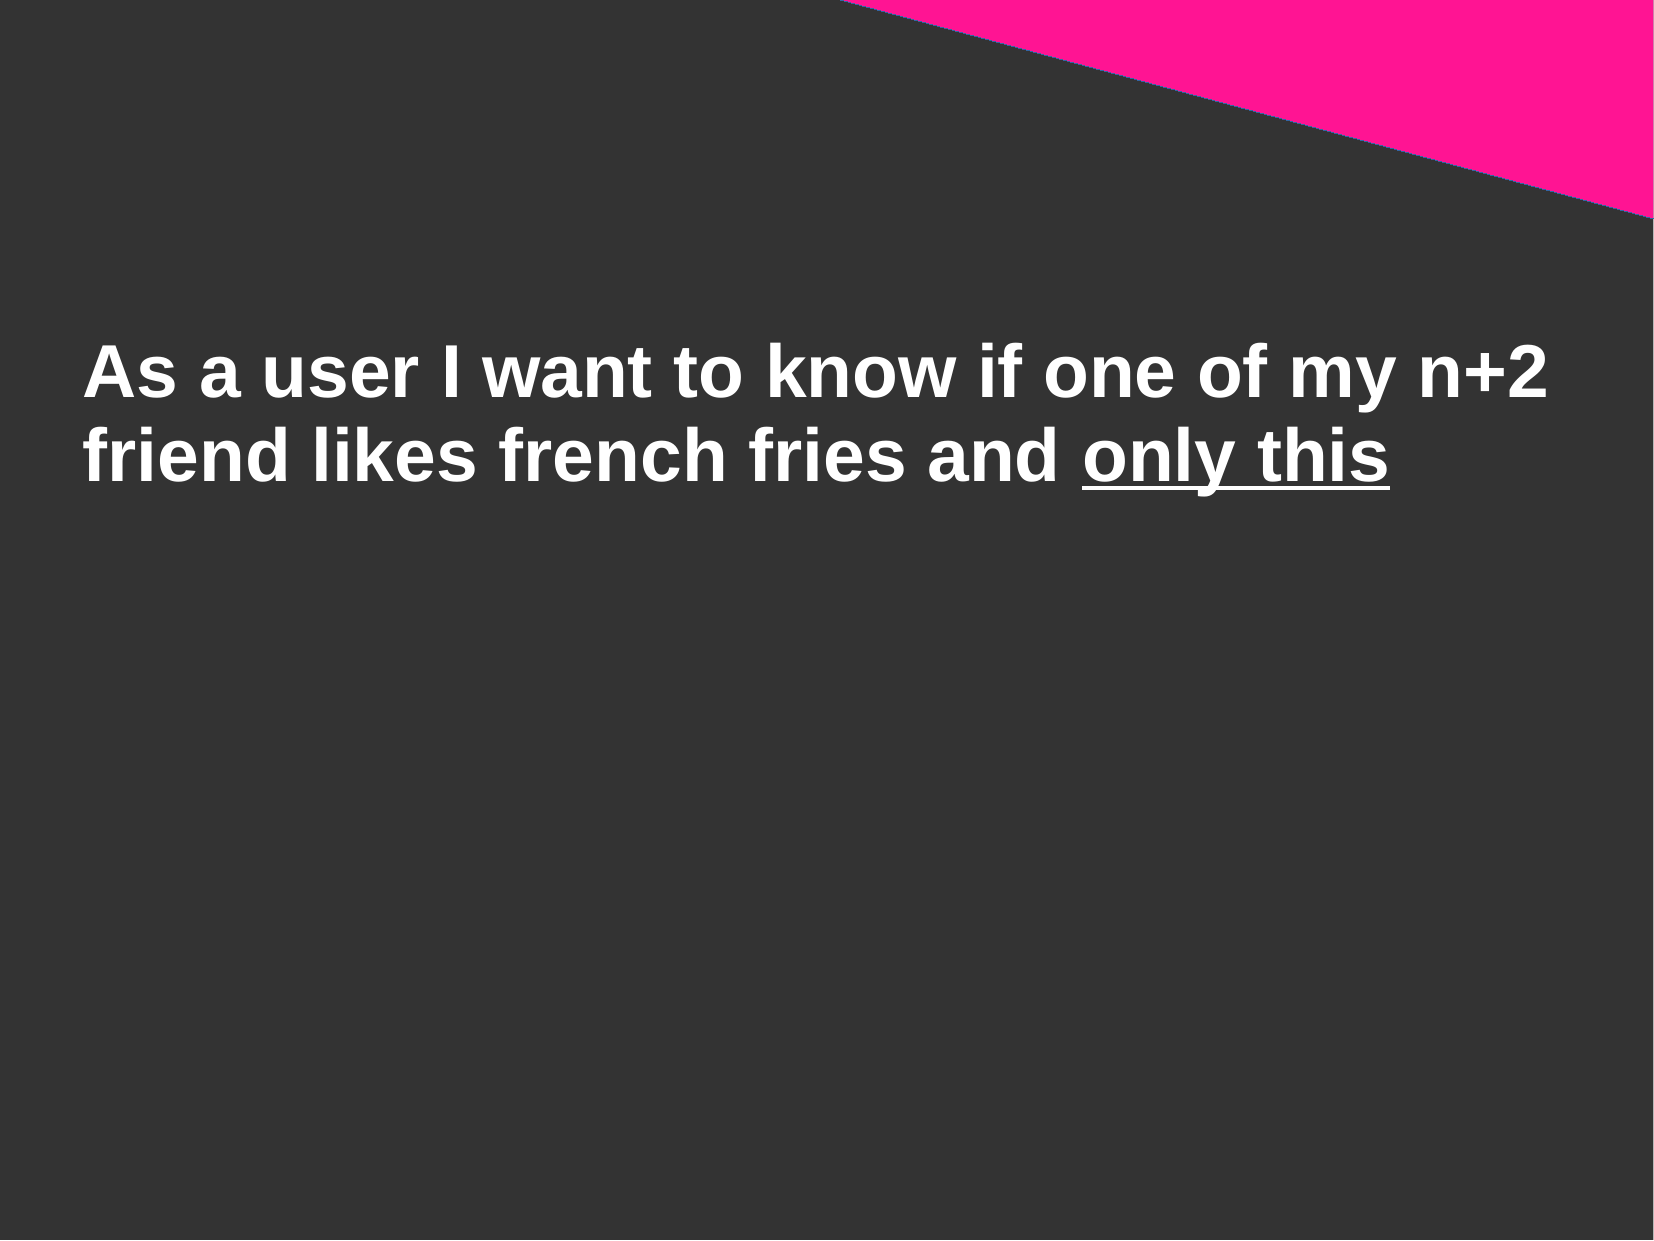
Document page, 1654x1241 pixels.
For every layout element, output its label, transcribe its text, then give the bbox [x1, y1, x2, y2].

text_box [840, 0, 1654, 219]
title As a user I want to know if one of my n+2 friend likes french fries and only this [82, 330, 1571, 538]
